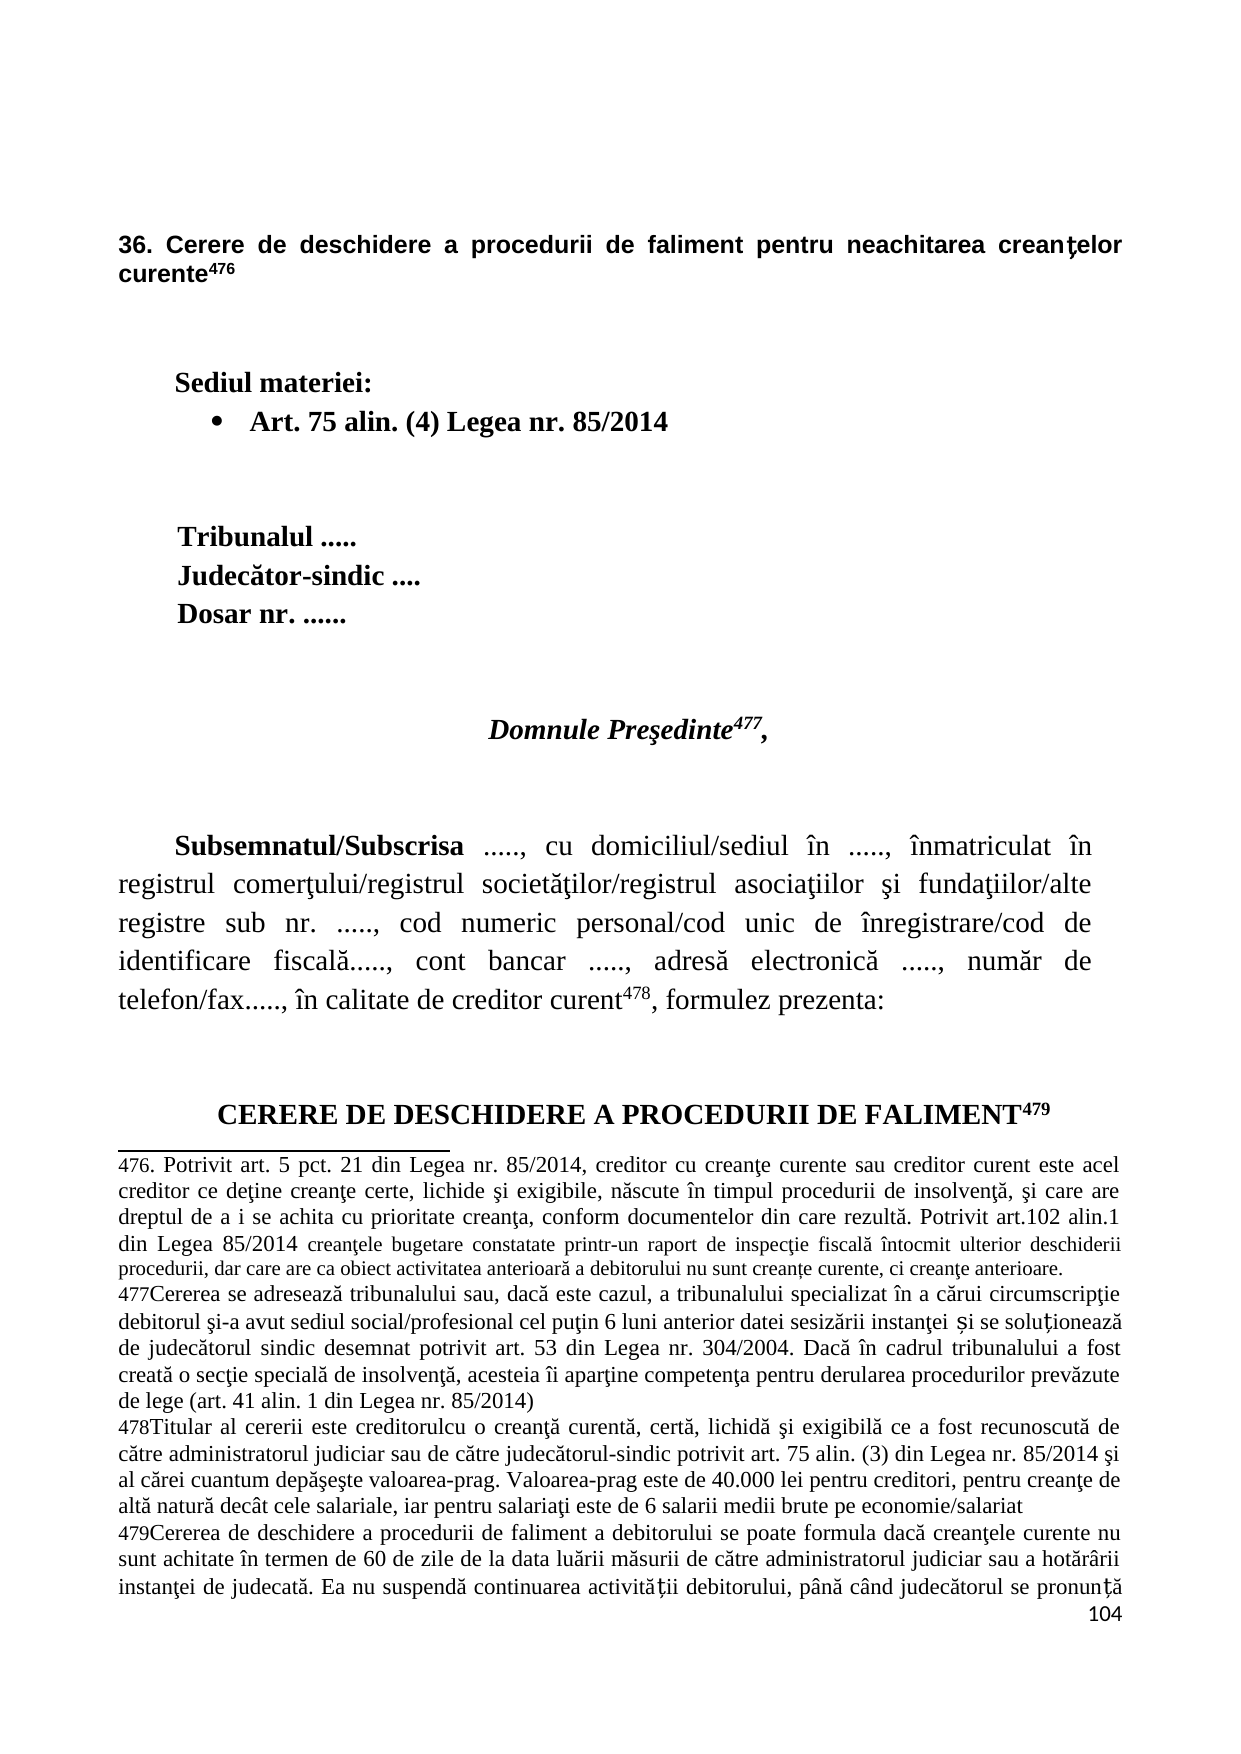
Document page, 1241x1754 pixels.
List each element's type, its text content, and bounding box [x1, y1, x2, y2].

text Titular al cererii este creditorulcu o creanţă curentă, certă, lichidă şi exigibilă ce a fost recunoscută de către administratorul judiciar sau de către judecătorul-sindic potrivit art. 75 alin. (3) din Legea nr. 85/2014 şi al cărei cuantum depăşeşte valoarea-prag. Valoarea-prag este de 40.000 lei pentru creditori, pentru creanţe de altă natură decât cele salariale, iar pentru salariaţi este de 6 salarii medii brute pe economie/salariat [118, 1413, 1122, 1519]
text . Potrivit art. 5 pct. 21 din Legea nr. 85/2014, creditor cu creanţe curente sau creditor curent este acel creditor ce deţine creanţe certe, lichide şi exigibile, născute în timpul procedurii de insolvenţă, şi care are dreptul de a i se achita cu prioritate creanţa, conform documentelor din care rezultă. Potrivit art.102 alin.1 din Legea 85/2014 creanţele bugetare constatate printr-un raport de inspecţie fiscală întocmit ulterior deschiderii procedurii, dar care are ca obiect activitatea anterioară a debitorului nu sunt creanțe curente, ci creanţe anterioare. [118, 1151, 1122, 1280]
text Dosar nr. ...... [148, 596, 1093, 630]
text Judecător-sindic .... [148, 558, 1093, 591]
subtitle 36. Cerere de deschidere a procedurii de faliment pentru neachitarea creanțelor curente [118, 229, 1122, 288]
text Sediul materiei: [118, 365, 1122, 399]
text Cererea se adresează tribunalului sau, dacă este cazul, a tribunalului specializat în a cărui circumscripţie debitorul şi-a avut sediul social/profesional cel puţin 6 luni anterior datei sesizării instanţei și se soluționează de judecătorul sindic desemnat potrivit art. 53 din Legea nr. 304/2004. Dacă în cadrul tribunalului a fost creată o secţie specială de insolvenţă, acesteia îi aparţine competenţa pentru derularea procedurilor prevăzute de lege (art. 41 alin. 1 din Legea nr. 85/2014) [118, 1280, 1122, 1413]
text CERERE DE DESCHIDERE A PROCEDURII DE FALIMENT [118, 1097, 1093, 1131]
text Tribunalul ..... [148, 519, 1093, 553]
text Cererea de deschidere a procedurii de faliment a debitorului se poate formula dacă creanţele curente nu sunt achitate în termen de 60 de zile de la data luării măsurii de către administratorul judiciar sau a hotărârii instanţei de judecată. Ea nu suspendă continuarea activității debitorului, până când judecătorul se pronunță [118, 1519, 1122, 1599]
list Art. 75 alin. (4) Legea nr. 85/2014 [212, 404, 1122, 437]
text Domnule Preşedinte, [118, 712, 1093, 746]
text Subsemnatul/Subscrisa ....., cu domiciliul/sediul în ....., înmatriculat în registrul comerţului/registrul societăţilor/registrul asociaţiilor şi fundaţiilor/alte registre sub nr. ....., cod numeric personal/cod unic de înregistrare/cod de identificare fiscală....., cont bancar ....., adresă electronică ....., număr de telefon/fax....., în calitate de creditor curent, formulez prezenta: [118, 828, 1093, 1015]
